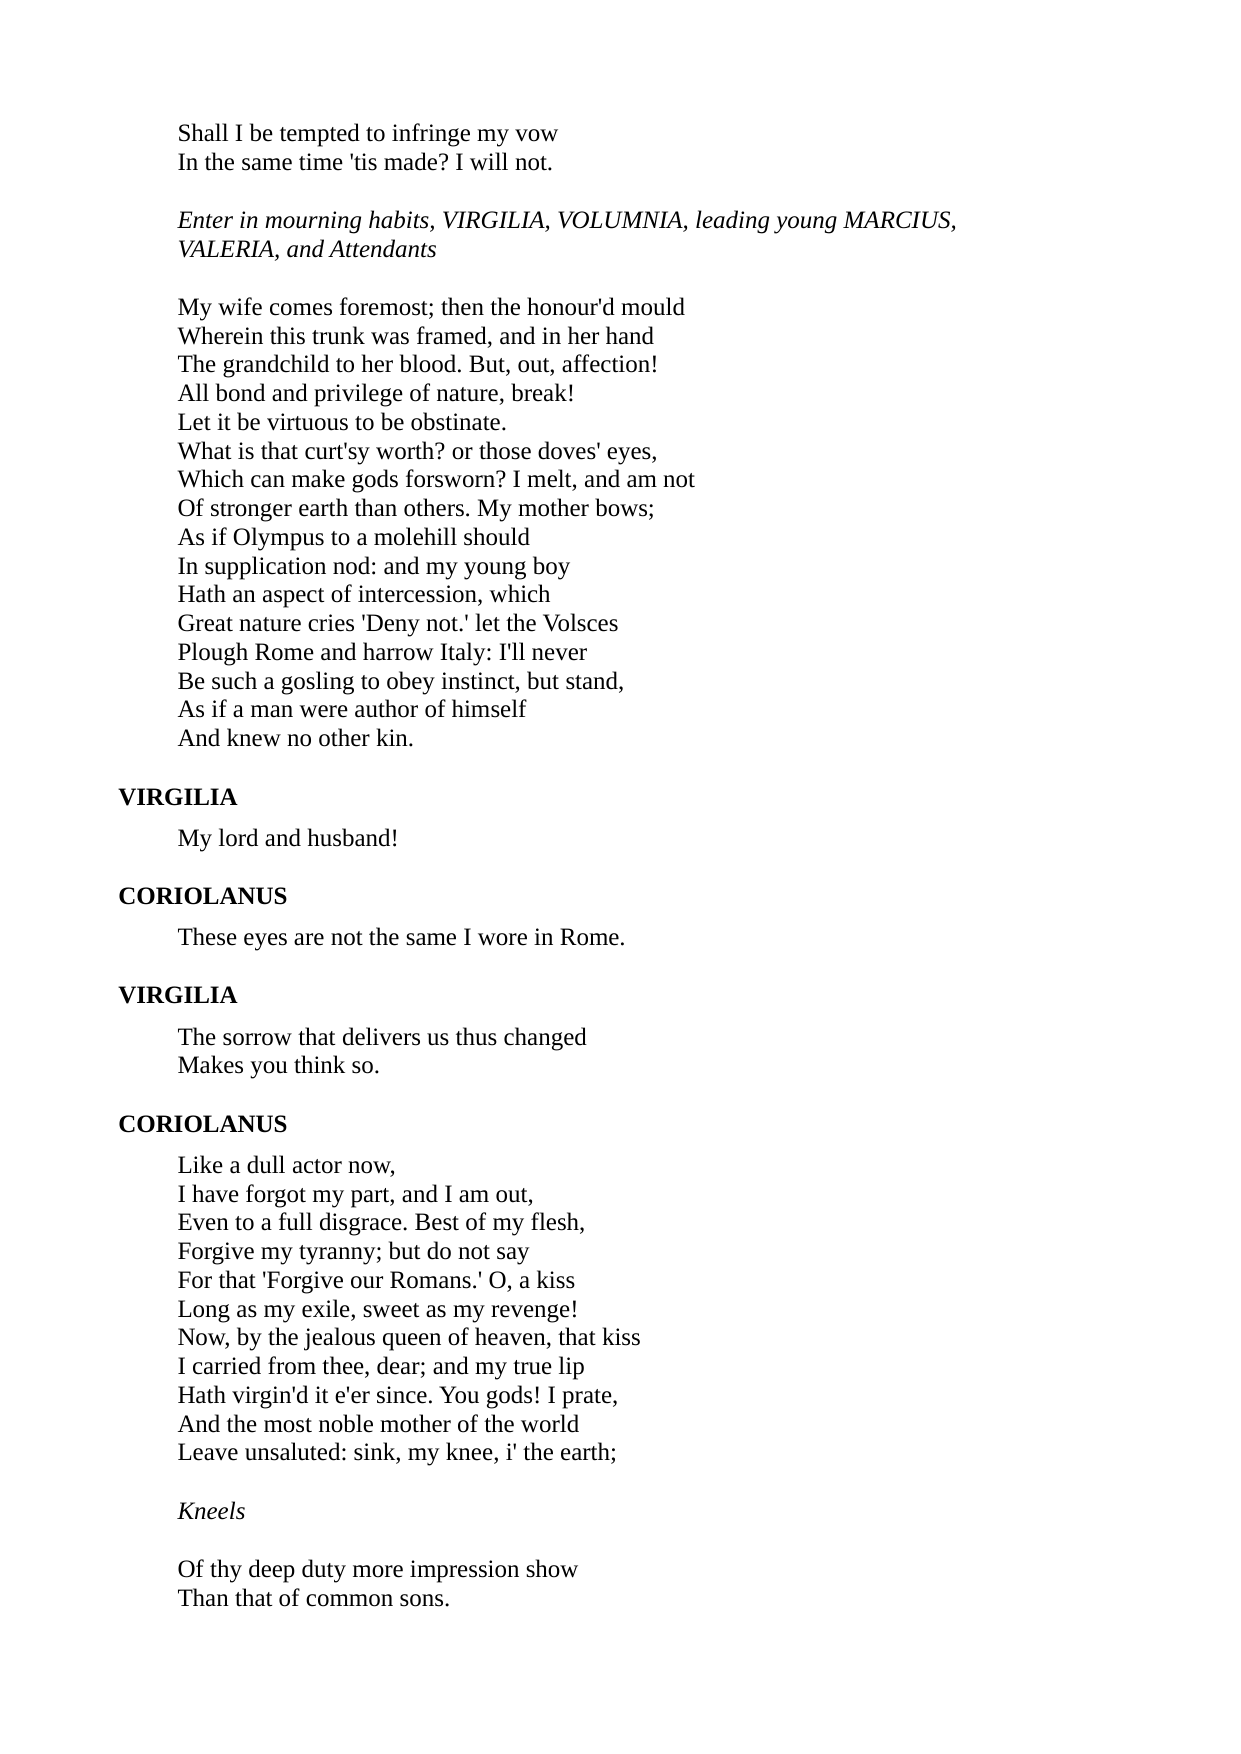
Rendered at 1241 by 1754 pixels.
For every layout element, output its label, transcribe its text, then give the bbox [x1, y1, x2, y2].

text Of thy deep duty more impression show Than that of common sons. [177, 1554, 1063, 1611]
text CORIOLANUS [118, 881, 1122, 910]
text Shall I be tempted to infringe my vow In the same time 'tis made? I will not. [177, 118, 1063, 176]
text Kneels [177, 1496, 1063, 1524]
text VIRGILIA [118, 981, 1122, 1009]
text Like a dull actor now, I have forgot my part, and I am out, Even to a full disgrace. Best of my flesh, Forgive my tyranny; but do not say For that 'Forgive our Romans.' O, a kiss Long as my exile, sweet as my revenge! Now, by the jealous queen of heaven, that kiss I carried from thee, dear; and my true lip Hath virgin'd it e'er since. You gods! I prate, And the most noble mother of the world Leave unsaluted: sink, my knee, i' the earth; [177, 1150, 1063, 1466]
text Enter in mourning habits, VIRGILIA, VOLUMNIA, leading young MARCIUS, VALERIA, and Attendants [177, 205, 1063, 263]
text My lord and husband! [177, 823, 1063, 852]
text CORIOLANUS [118, 1109, 1122, 1137]
text The sorrow that delivers us thus changed Makes you think so. [177, 1022, 1063, 1079]
text These eyes are not the same I wore in Rome. [177, 922, 1063, 951]
text VIRGILIA [118, 782, 1122, 810]
text My wife comes foremost; then the honour'd mould Wherein this trunk was framed, and in her hand The grandchild to her blood. But, out, affection! All bond and privilege of nature, break! Let it be virtuous to be obstinate. What is that curt'sy worth? or those doves' eyes, Which can make gods forsworn? I melt, and am not Of stronger earth than others. My mother bows; As if Olympus to a molehill should In supplication nod: and my young boy Hath an aspect of intercession, which Great nature cries 'Deny not.' let the Volsces Plough Rome and harrow Italy: I'll never Be such a gosling to obey instinct, but stand, As if a man were author of himself And knew no other kin. [177, 292, 1063, 752]
